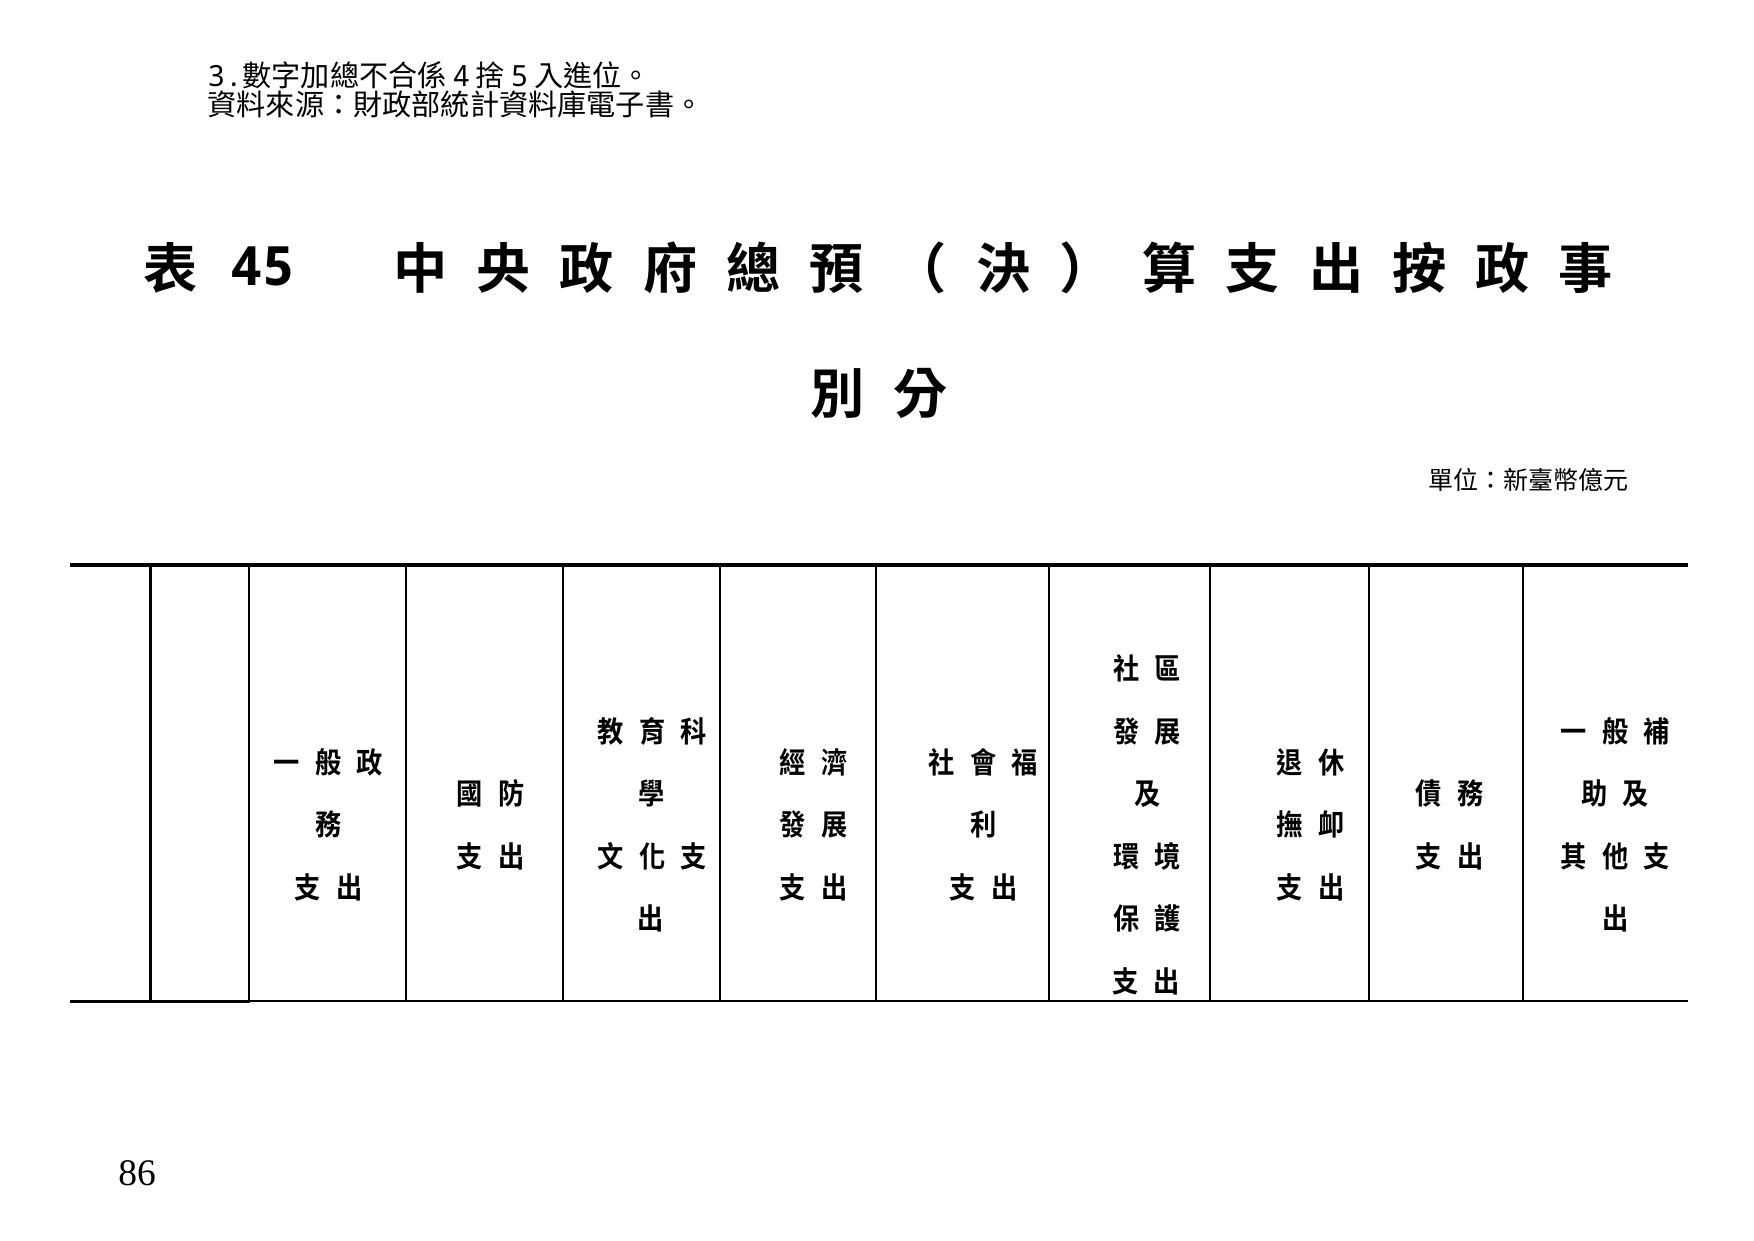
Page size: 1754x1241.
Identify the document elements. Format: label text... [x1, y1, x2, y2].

text 3.數字加總不合係4捨5入進位。 [207, 63, 1676, 92]
text 單位：新臺幣億元 [128, 461, 1628, 497]
table_header 經濟發展 支出 [721, 567, 875, 1000]
table_header 一般補助及 其他支出 [1524, 567, 1687, 1000]
table_header 社會福利 支出 [877, 567, 1048, 1000]
table_header 一般政務 支出 [250, 567, 405, 1000]
table_header 國防 支出 [407, 567, 562, 1000]
table_header 年度 [70, 567, 149, 1000]
subtitle 表45 中央政府總預（決）算支出按政事別分 [128, 192, 1628, 442]
table_header 退休撫卹 支出 [1211, 567, 1368, 1000]
table_header 社區發展及 環境保護支出 [1050, 567, 1209, 1000]
table_header 債務 支出 [1370, 567, 1522, 1000]
table_header 總計 [152, 567, 248, 1000]
table_header 教育科學 文化支出 [564, 567, 719, 1000]
text 資料來源：財政部統計資料庫電子書。 [207, 92, 1676, 121]
